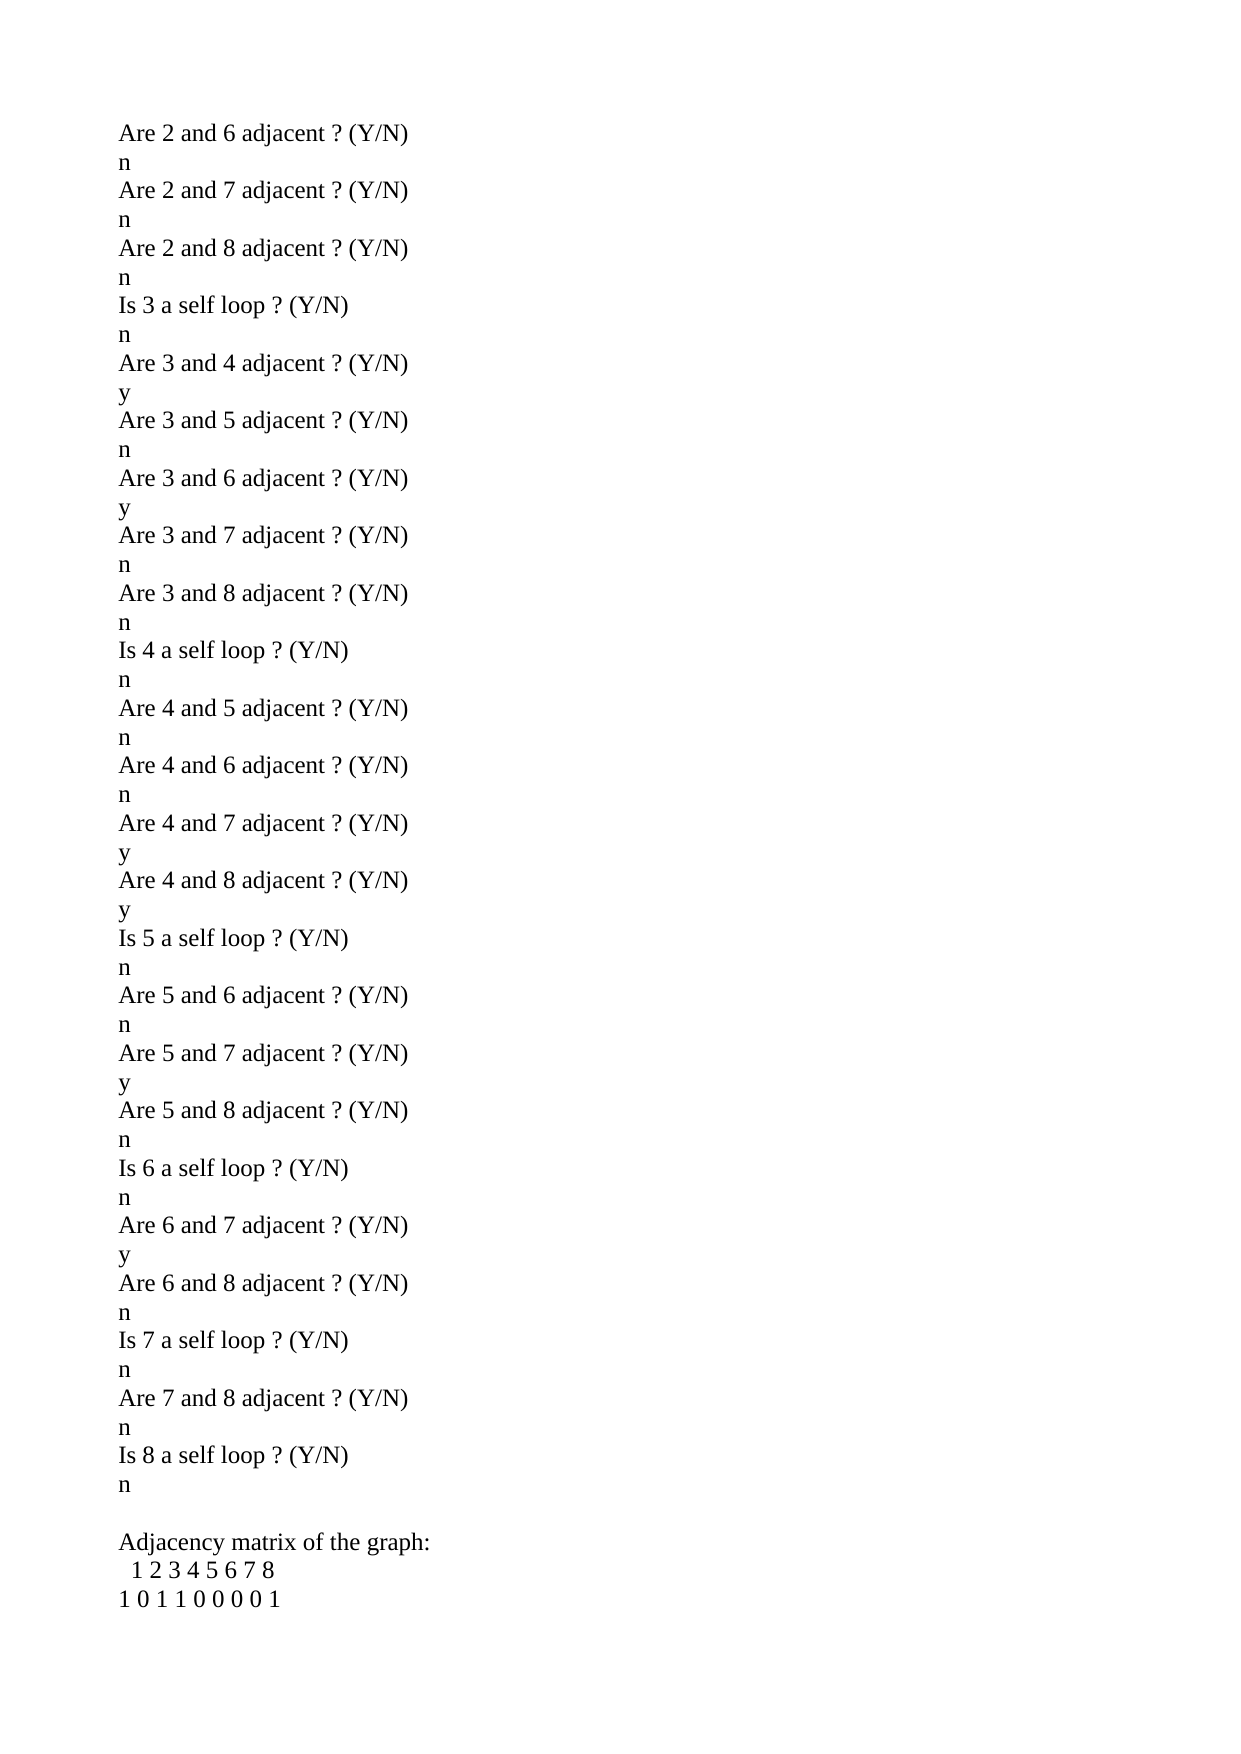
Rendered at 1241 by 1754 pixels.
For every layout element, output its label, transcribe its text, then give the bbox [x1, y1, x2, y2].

text Is 7 a self loop ? (Y/N) [118, 1326, 1122, 1354]
text n [118, 1354, 1122, 1383]
text Is 6 a self loop ? (Y/N) [118, 1153, 1122, 1182]
text Are 6 and 8 adjacent ? (Y/N) [118, 1268, 1122, 1297]
text Are 3 and 5 adjacent ? (Y/N) [118, 406, 1122, 434]
text y [118, 1067, 1122, 1096]
text n [118, 319, 1122, 348]
text n [118, 549, 1122, 578]
text y [118, 894, 1122, 923]
text y [118, 492, 1122, 521]
text Are 5 and 8 adjacent ? (Y/N) [118, 1096, 1122, 1124]
text Are 5 and 6 adjacent ? (Y/N) [118, 981, 1122, 1009]
text n [118, 664, 1122, 693]
text Are 4 and 7 adjacent ? (Y/N) [118, 808, 1122, 837]
text y [118, 1239, 1122, 1268]
text 1 2 3 4 5 6 7 8 [118, 1556, 1122, 1584]
text n [118, 204, 1122, 233]
text n [118, 434, 1122, 463]
text n [118, 1469, 1122, 1498]
text n [118, 262, 1122, 291]
text Are 7 and 8 adjacent ? (Y/N) [118, 1383, 1122, 1412]
text Are 5 and 7 adjacent ? (Y/N) [118, 1038, 1122, 1067]
text n [118, 722, 1122, 751]
text Are 3 and 8 adjacent ? (Y/N) [118, 578, 1122, 607]
text Is 5 a self loop ? (Y/N) [118, 923, 1122, 952]
text y [118, 837, 1122, 866]
text n [118, 779, 1122, 808]
text Are 4 and 8 adjacent ? (Y/N) [118, 866, 1122, 894]
text Are 4 and 5 adjacent ? (Y/N) [118, 693, 1122, 722]
text Is 8 a self loop ? (Y/N) [118, 1441, 1122, 1469]
text Are 4 and 6 adjacent ? (Y/N) [118, 751, 1122, 779]
text n [118, 952, 1122, 981]
text n [118, 1009, 1122, 1038]
text Are 3 and 7 adjacent ? (Y/N) [118, 521, 1122, 549]
text n [118, 1182, 1122, 1211]
text n [118, 1412, 1122, 1441]
text Are 3 and 6 adjacent ? (Y/N) [118, 463, 1122, 492]
text Adjacency matrix of the graph: [118, 1527, 1122, 1556]
text Are 2 and 7 adjacent ? (Y/N) [118, 176, 1122, 204]
text y [118, 377, 1122, 406]
text Are 2 and 6 adjacent ? (Y/N) [118, 118, 1122, 147]
text n [118, 147, 1122, 176]
text Are 2 and 8 adjacent ? (Y/N) [118, 233, 1122, 262]
text n [118, 1124, 1122, 1153]
text Is 3 a self loop ? (Y/N) [118, 291, 1122, 319]
text Is 4 a self loop ? (Y/N) [118, 636, 1122, 664]
text Are 6 and 7 adjacent ? (Y/N) [118, 1211, 1122, 1239]
text n [118, 1297, 1122, 1326]
text n [118, 607, 1122, 636]
text 1 0 1 1 0 0 0 0 1 [118, 1584, 1122, 1613]
text Are 3 and 4 adjacent ? (Y/N) [118, 348, 1122, 377]
